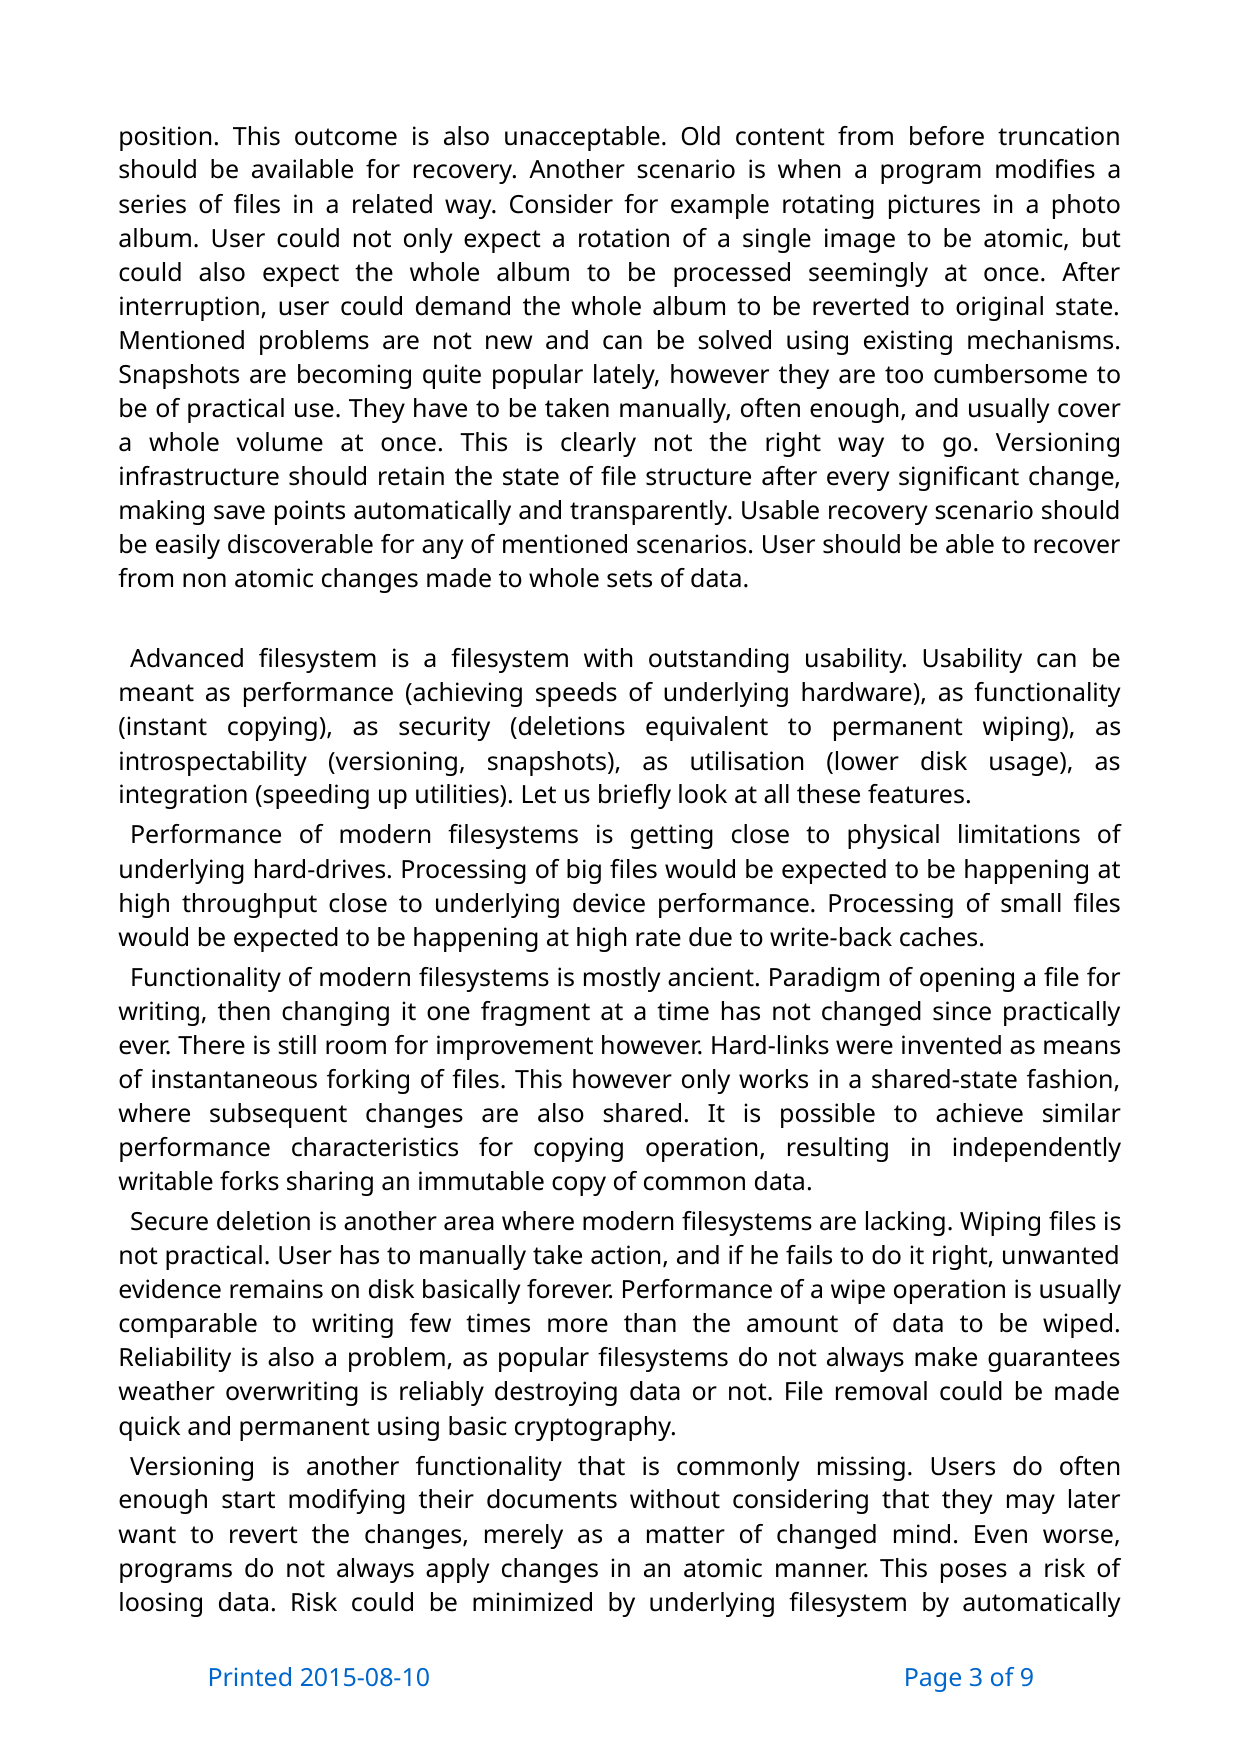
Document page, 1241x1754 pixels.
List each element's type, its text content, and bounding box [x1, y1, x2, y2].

text Functionality of modern filesystems is mostly ancient. Paradigm of opening a file for writing, then changing it one fragment at a time has not changed since practically ever. There is still room for improvement however. Hard-links were invented as means of instantaneous forking of files. This however only works in a shared-state fashion, where subsequent changes are also shared. It is possible to achieve similar performance characteristics for copying operation, resulting in independently writable forks sharing an immutable copy of common data. [118, 959, 1122, 1198]
text position. This outcome is also unacceptable. Old content from before truncation should be available for recovery. Another scenario is when a program modifies a series of files in a related way. Consider for example rotating pictures in a photo album. User could not only expect a rotation of a single image to be atomic, but could also expect the whole album to be processed seemingly at once. After interruption, user could demand the whole album to be reverted to original state. Mentioned problems are not new and can be solved using existing mechanisms. Snapshots are becoming quite popular lately, however they are too cumbersome to be of practical use. They have to be taken manually, often enough, and usually cover a whole volume at once. This is clearly not the right way to go. Versioning infrastructure should retain the state of file structure after every significant change, making save points automatically and transparently. Usable recovery scenario should be easily discoverable for any of mentioned scenarios. User should be able to recover from non atomic changes made to whole sets of data. [118, 118, 1122, 595]
text Secure deletion is another area where modern filesystems are lacking. Wiping files is not practical. User has to manually take action, and if he fails to do it right, unwanted evidence remains on disk basically forever. Performance of a wipe operation is usually comparable to writing few times more than the amount of data to be wiped. Reliability is also a problem, as popular filesystems do not always make guarantees weather overwriting is reliably destroying data or not. File removal could be made quick and permanent using basic cryptography. [118, 1204, 1122, 1442]
text Advanced filesystem is a filesystem with outstanding usability. Usability can be meant as performance (achieving speeds of underlying hardware), as functionality (instant copying), as security (deletions equivalent to permanent wiping), as introspectability (versioning, snapshots), as utilisation (lower disk usage), as integration (speeding up utilities). Let us briefly look at all these features. [118, 641, 1122, 811]
text Versioning is another functionality that is commonly missing. Users do often enough start modifying their documents without considering that they may later want to revert the changes, merely as a matter of changed mind. Even worse, programs do not always apply changes in an atomic manner. This poses a risk of loosing data. Risk could be minimized by underlying filesystem by automatically [118, 1448, 1122, 1618]
text Performance of modern filesystems is getting close to physical limitations of underlying hard-drives. Processing of big files would be expected to be happening at high throughput close to underlying device performance. Processing of small files would be expected to be happening at high rate due to write-back caches. [118, 817, 1122, 953]
